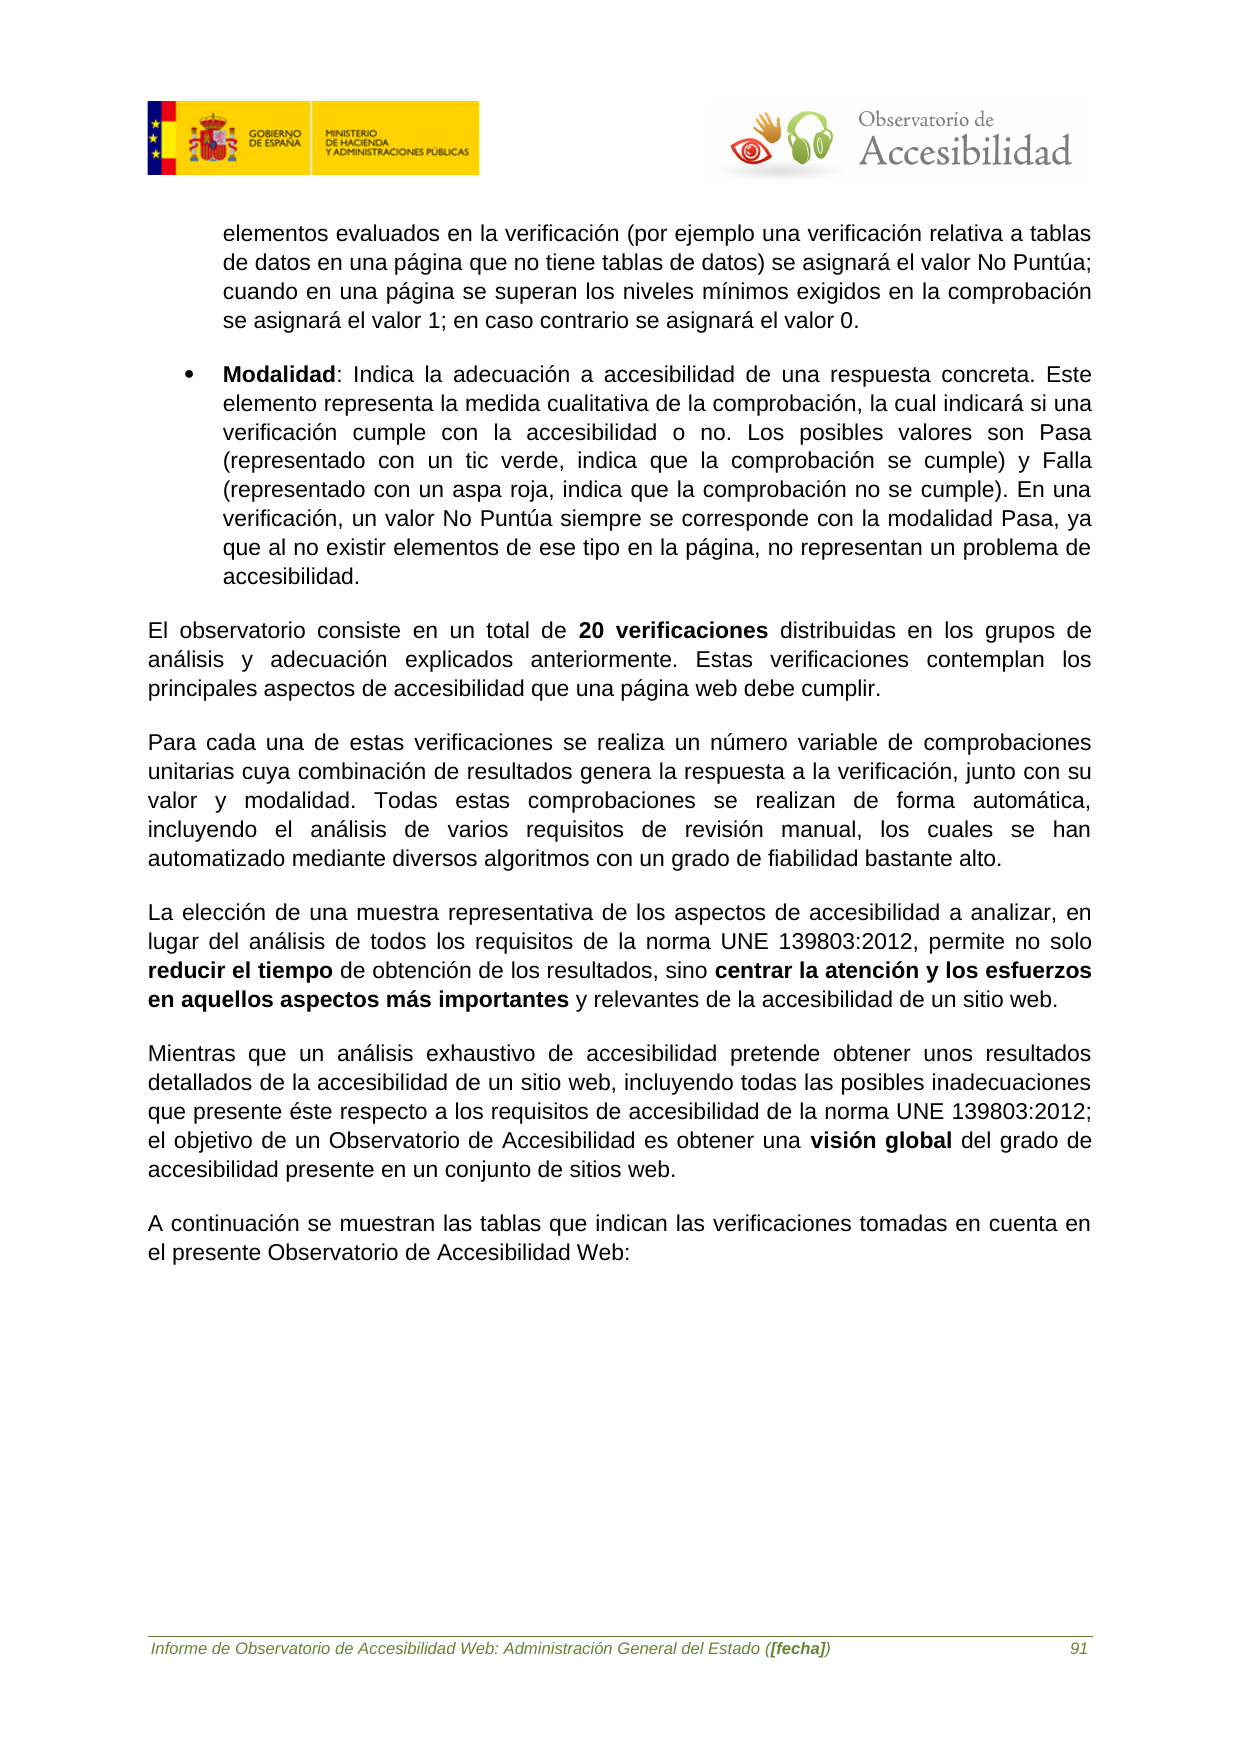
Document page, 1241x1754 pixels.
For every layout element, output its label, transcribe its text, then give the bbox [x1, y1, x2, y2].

text El observatorio consiste en un total de 20 verificaciones distribuidas en los grupos de análisis y adecuación explicados anteriormente. Estas verificaciones contemplan los principales aspectos de accesibilidad que una página web debe cumplir. [148, 617, 1092, 701]
picture [147, 101, 479, 175]
picture [710, 102, 1086, 185]
list Modalidad: Indica la adecuación a accesibilidad de una respuesta concreta. Este elemento representa la medida cualitativa de la comprobación, la cual indicará si una verificación cumple con la accesibilidad o no. Los posibles valores son Pasa (representado con un tic verde, indica que la comprobación se cumple) y Falla (representado con un aspa roja, indica que la comprobación no se cumple). En una verificación, un valor No Puntúa siempre se corresponde con la modalidad Pasa, ya que al no existir elementos de ese tipo en la página, no representan un problema de accesibilidad. [185, 361, 1092, 589]
text La elección de una muestra representativa de los aspectos de accesibilidad a analizar, en lugar del análisis de todos los requisitos de la norma UNE 139803:2012, permite no solo reducir el tiempo de obtención de los resultados, sino centrar la atención y los esfuerzos en aquellos aspectos más importantes y relevantes de la accesibilidad de un sitio web. [148, 899, 1092, 1012]
text Mientras que un análisis exhaustivo de accesibilidad pretende obtener unos resultados detallados de la accesibilidad de un sitio web, incluyendo todas las posibles inadecuaciones que presente éste respecto a los requisitos de accesibilidad de la norma UNE 139803:2012; el objetivo de un Observatorio de Accesibilidad es obtener una visión global del grado de accesibilidad presente en un conjunto de sitios web. [148, 1040, 1092, 1182]
text Para cada una de estas verificaciones se realiza un número variable de comprobaciones unitarias cuya combinación de resultados genera la respuesta a la verificación, junto con su valor y modalidad. Todas estas comprobaciones se realizan de forma automática, incluyendo el análisis de varios requisitos de revisión manual, los cuales se han automatizado mediante diversos algoritmos con un grado de fiabilidad bastante alto. [148, 729, 1092, 871]
list elementos evaluados en la verificación (por ejemplo una verificación relativa a tablas de datos en una página que no tiene tablas de datos) se asignará el valor No Puntúa; cuando en una página se superan los niveles mínimos exigidos en la comprobación se asignará el valor 1; en caso contrario se asignará el valor 0. [185, 220, 1092, 333]
text A continuación se muestran las tablas que indican las verificaciones tomadas en cuenta en el presente Observatorio de Accesibilidad Web: [148, 1209, 1092, 1265]
